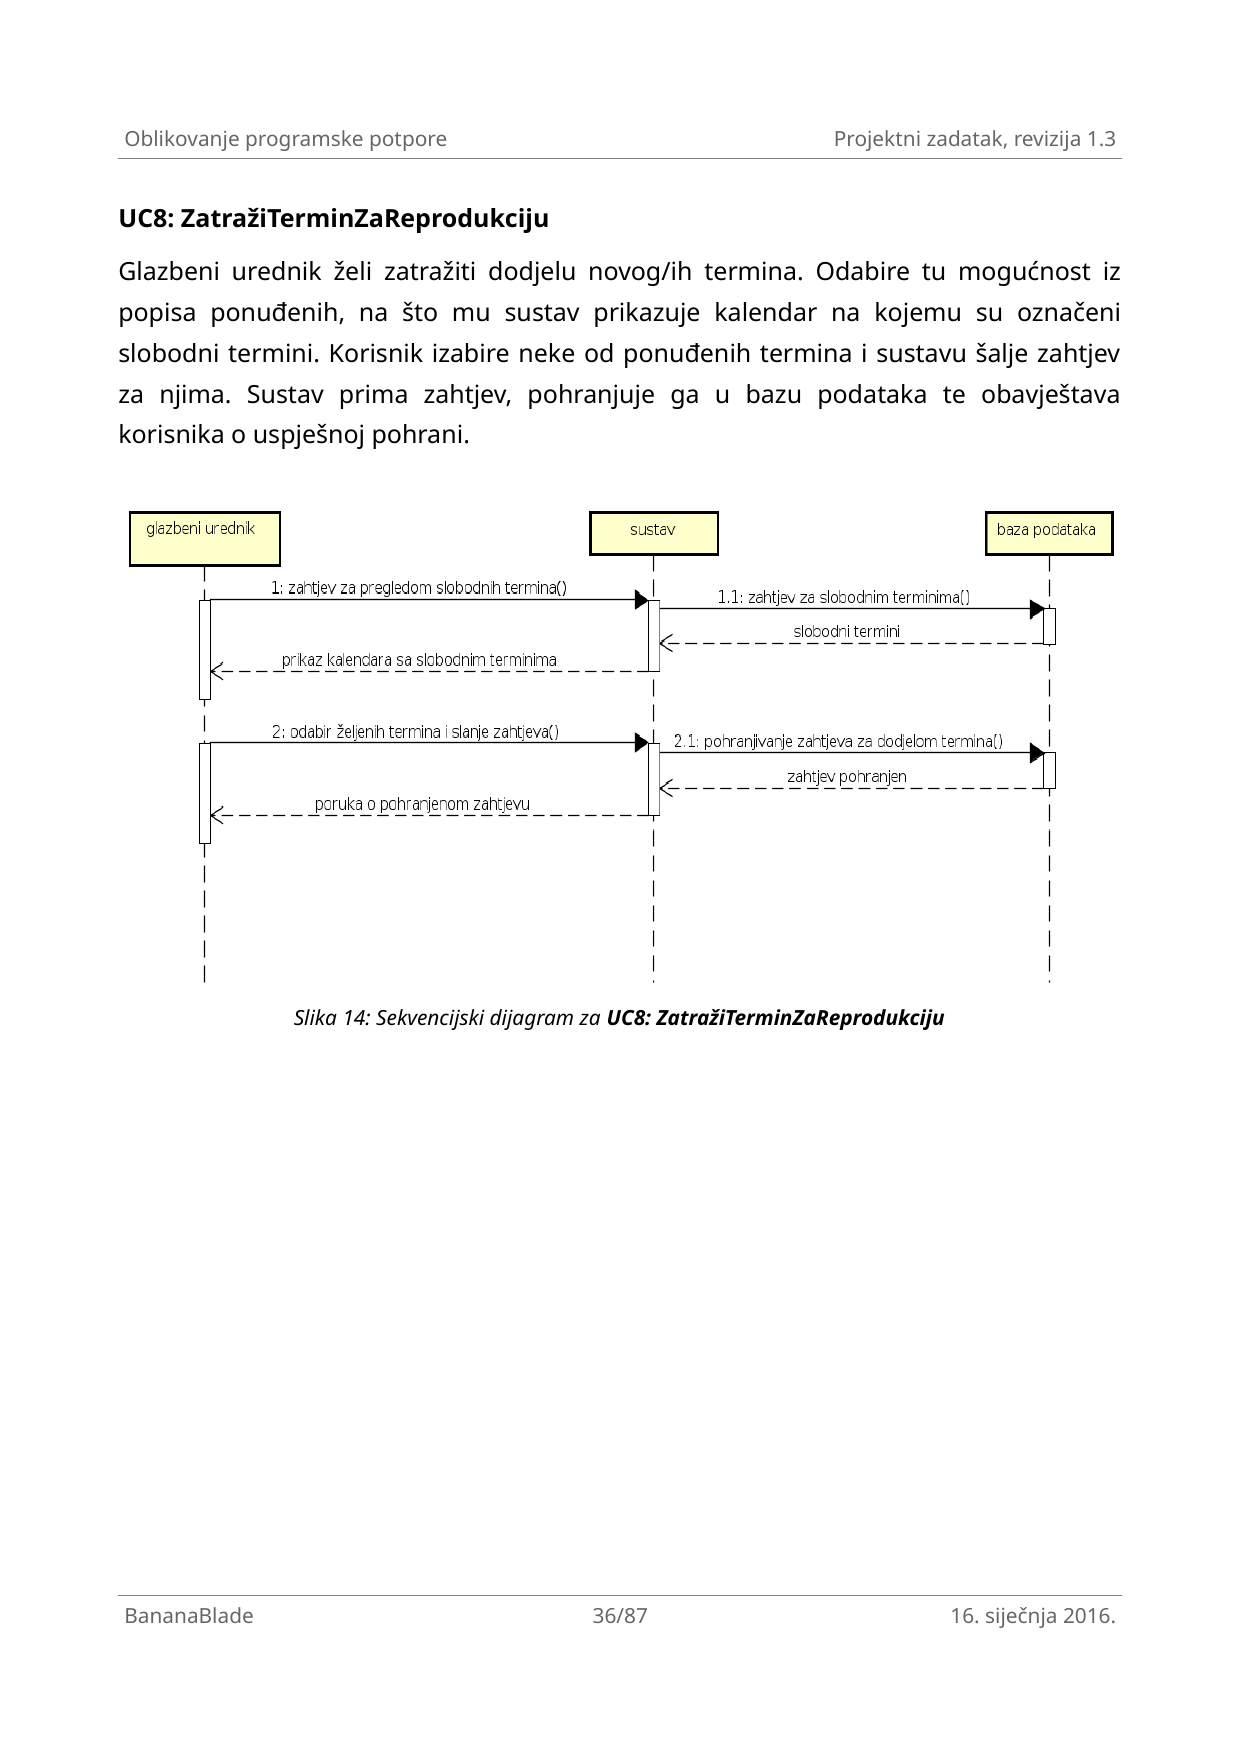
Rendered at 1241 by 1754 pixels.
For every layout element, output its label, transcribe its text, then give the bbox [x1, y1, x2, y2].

subtitle UC8: ZatražiTerminZaReprodukciju [118, 201, 1122, 234]
text Glazbeni urednik želi zatražiti dodjelu novog/ih termina. Odabire tu mogućnost iz popisa ponuđenih, na što mu sustav prikazuje kalendar na kojemu su označeni slobodni termini. Korisnik izabire neke od ponuđenih termina i sustavu šalje zahtjev za njima. Sustav prima zahtjev, pohranjuje ga u bazu podataka te obavještava korisnika o uspješnoj pohrani. [118, 254, 1122, 451]
picture [118, 500, 1123, 997]
text Slika 14: Sekvencijski dijagram za UC8: ZatražiTerminZaReprodukciju [118, 997, 1122, 1031]
